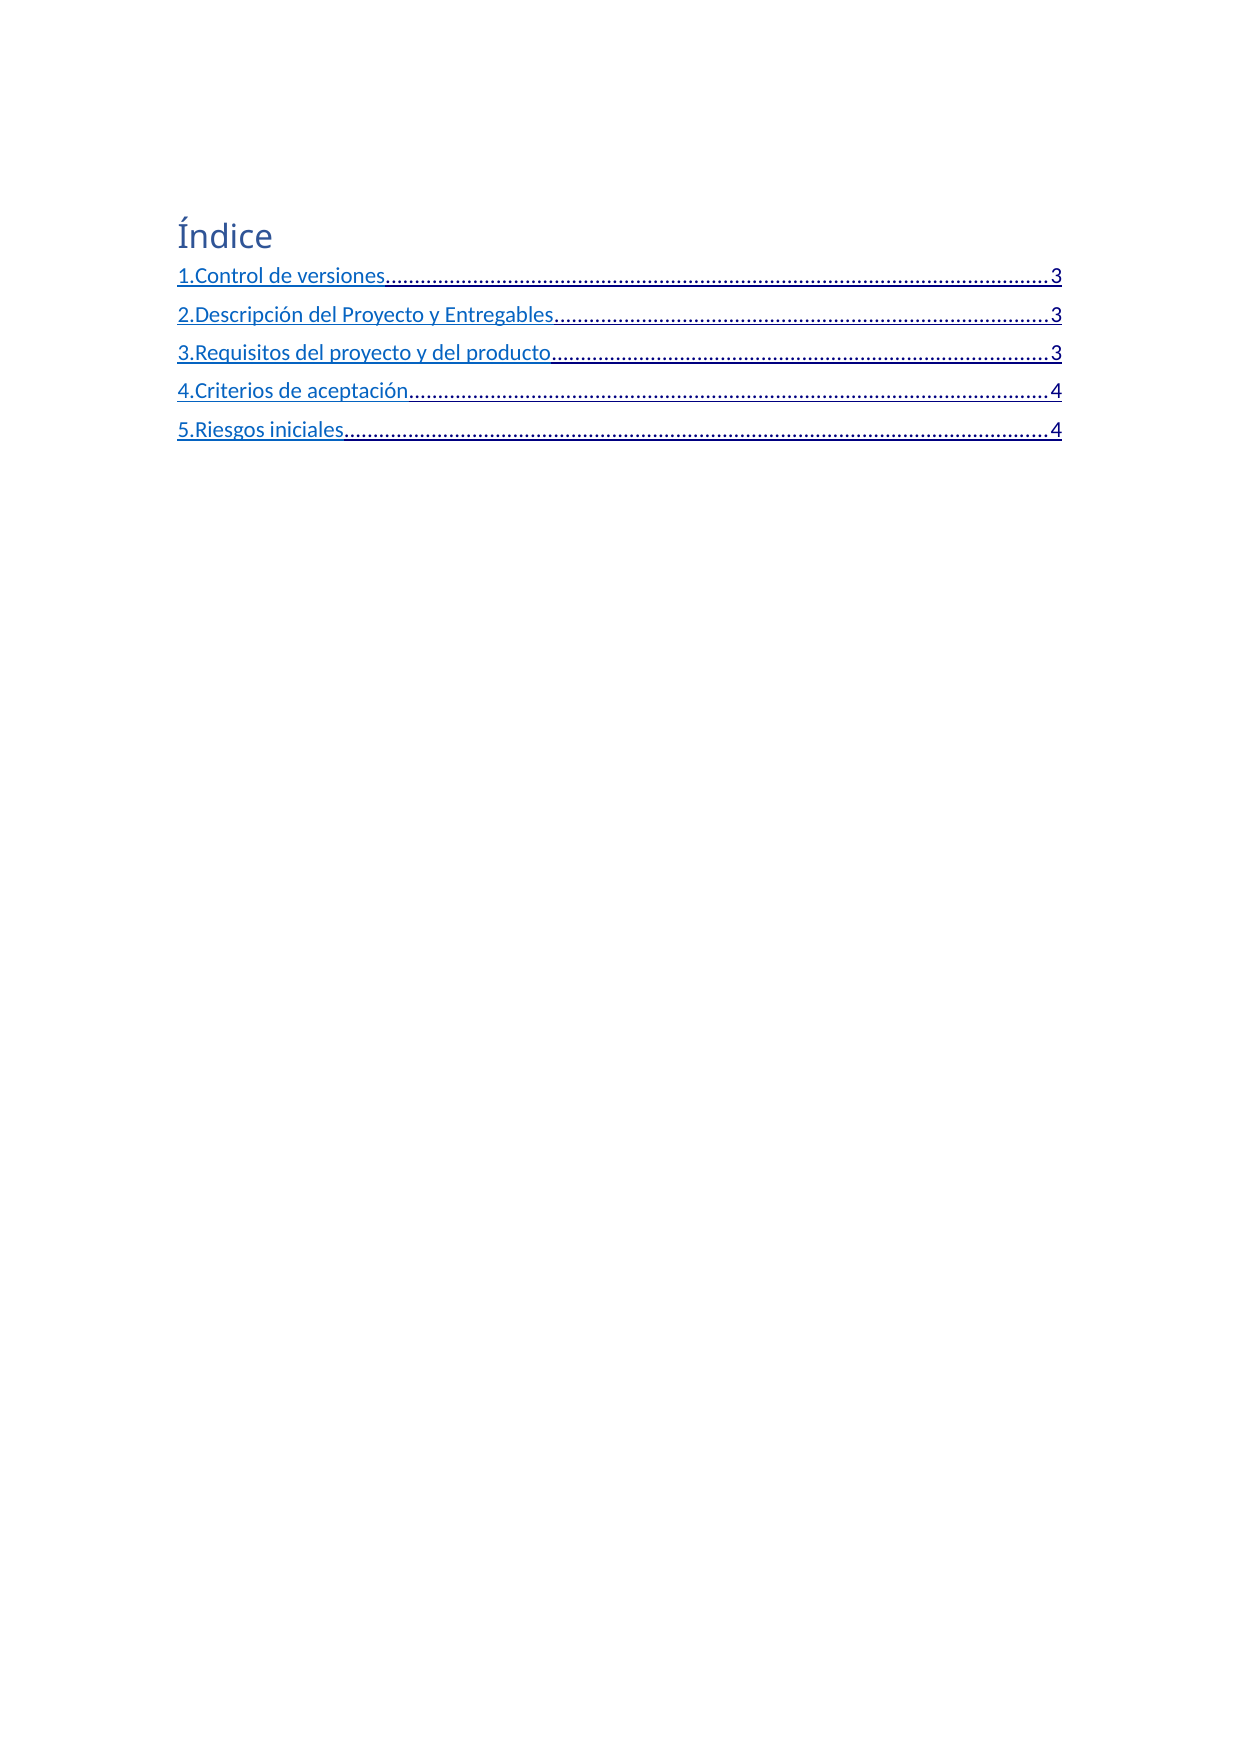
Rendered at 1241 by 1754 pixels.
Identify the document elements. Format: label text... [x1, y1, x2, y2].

text 3. Requisitos del proyecto y del producto 3 [177, 338, 1063, 366]
text Índice [177, 213, 1063, 258]
text 1. Control de versiones 3 [177, 261, 1063, 289]
text 5. Riesgos iniciales 4 [177, 415, 1063, 443]
text 4. Criterios de aceptación 4 [177, 377, 1063, 404]
text 2. Descripción del Proyecto y Entregables 3 [177, 300, 1063, 328]
